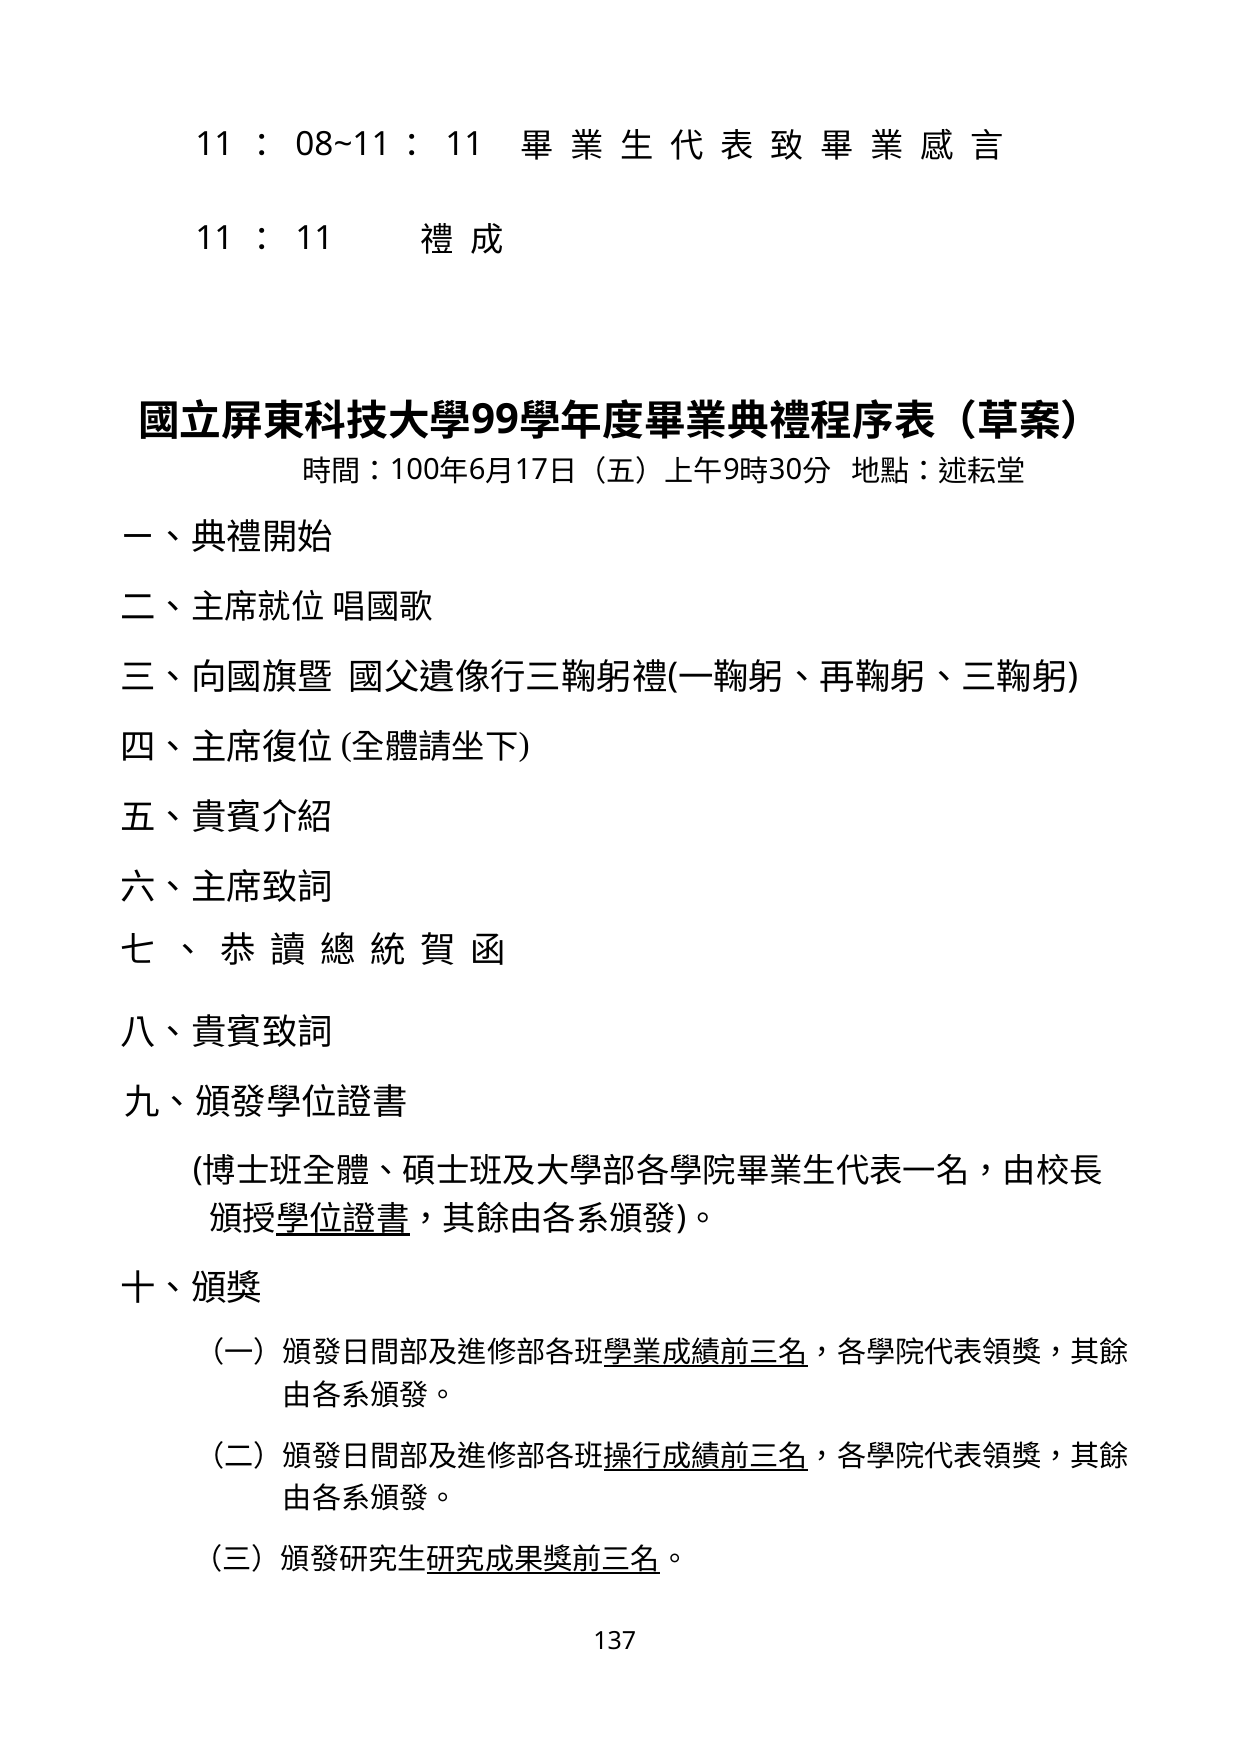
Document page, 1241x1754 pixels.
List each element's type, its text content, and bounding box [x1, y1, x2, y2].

text 國立屏東科技大學99學年度畢業典禮程序表（草案） [120, 387, 1120, 447]
text （二）頒發日間部及進修部各班操行成績前三名，各學院代表領獎，其餘由各系頒發。 [195, 1432, 1139, 1517]
text (博士班全體、碩士班及大學部各學院畢業生代表一名，由校長頒授學位證書，其餘由各系頒發)。 [193, 1143, 1120, 1240]
text （一）頒發日間部及進修部各班學業成績前三名，各學院代表領獎，其餘由各系頒發。 [195, 1329, 1139, 1414]
text 八、貴賓致詞 [120, 1003, 1120, 1055]
text 六、主席致詞 [120, 858, 1120, 910]
text 11：08~11：11 畢業生代表致畢業感言 [120, 105, 1151, 180]
text 五、貴賓介紹 [120, 788, 1120, 840]
text 時間：100年6月17日（五）上午9時30分 地點：述耘堂 [120, 447, 1120, 489]
text 十、頒獎 [120, 1259, 1139, 1310]
text 九、頒發學位證書 [124, 1073, 1120, 1125]
text （三）頒發研究生研究成果獎前三名。 [120, 1536, 1151, 1578]
text 四、主席復位 (全體請坐下) [120, 718, 1120, 770]
text 二、主席就位 唱國歌 [120, 578, 1120, 629]
text 七、恭讀總統賀函 [120, 910, 1120, 985]
text 11：11 禮成 [120, 199, 1151, 274]
text ㄧ、典禮開始 [120, 508, 1120, 559]
text 三、向國旗暨 國父遺像行三鞠躬禮(一鞠躬、再鞠躬、三鞠躬) [120, 648, 1120, 700]
